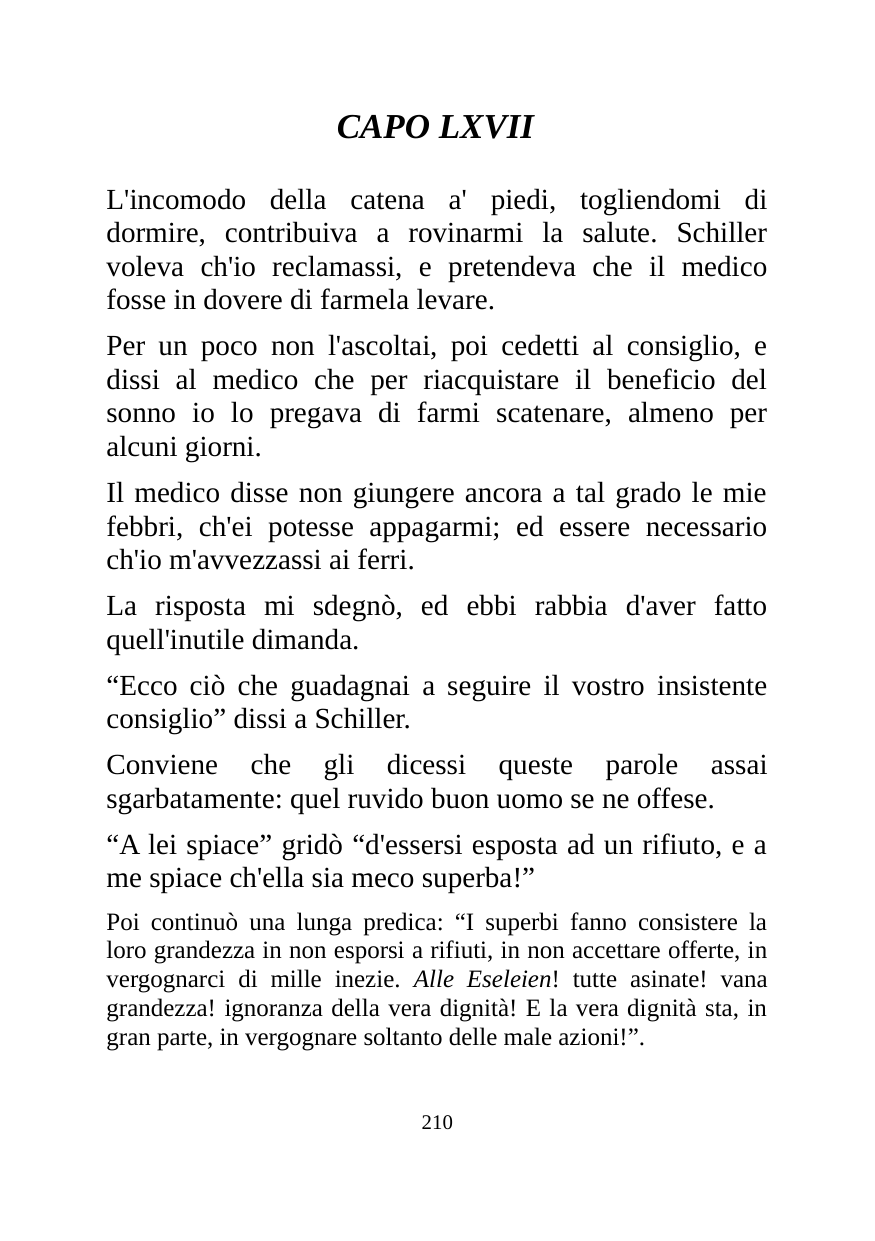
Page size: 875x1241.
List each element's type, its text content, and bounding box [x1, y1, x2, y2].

text “Ecco ciò che guadagnai a seguire il vostro insistente consiglio” dissi a Schiller. [106, 668, 768, 735]
text Poi continuò una lunga predica: “I superbi fanno consistere la loro grandezza in non esporsi a rifiuti, in non accettare offerte, in vergognarci di mille inezie. Alle Eseleien! tutte asinate! vana grandezza! ignoranza della vera dignità! E la vera dignità sta, in gran parte, in vergognare soltanto delle male azioni!”. [106, 907, 768, 1050]
text L'incomodo della catena a' piedi, togliendomi di dormire, contribuiva a rovinarmi la salute. Schiller voleva ch'io reclamassi, e pretendeva che il medico fosse in dovere di farmela levare. [106, 182, 768, 316]
subtitle CAPO LXVII [106, 106, 768, 146]
text Conviene che gli dicessi queste parole assai sgarbatamente: quel ruvido buon uomo se ne offese. [106, 747, 768, 814]
text Il medico disse non giungere ancora a tal grado le mie febbri, ch'ei potesse appagarmi; ed essere necessario ch'io m'avvezzassi ai ferri. [106, 475, 768, 576]
text La risposta mi sdegnò, ed ebbi rabbia d'aver fatto quell'inutile dimanda. [106, 588, 768, 655]
text “A lei spiace” gridò “d'essersi esposta ad un rifiuto, e a me spiace ch'ella sia meco superba!” [106, 827, 768, 894]
text Per un poco non l'ascoltai, poi cedetti al consiglio, e dissi al medico che per riacquistare il beneficio del sonno io lo pregava di farmi scatenare, almeno per alcuni giorni. [106, 328, 768, 463]
